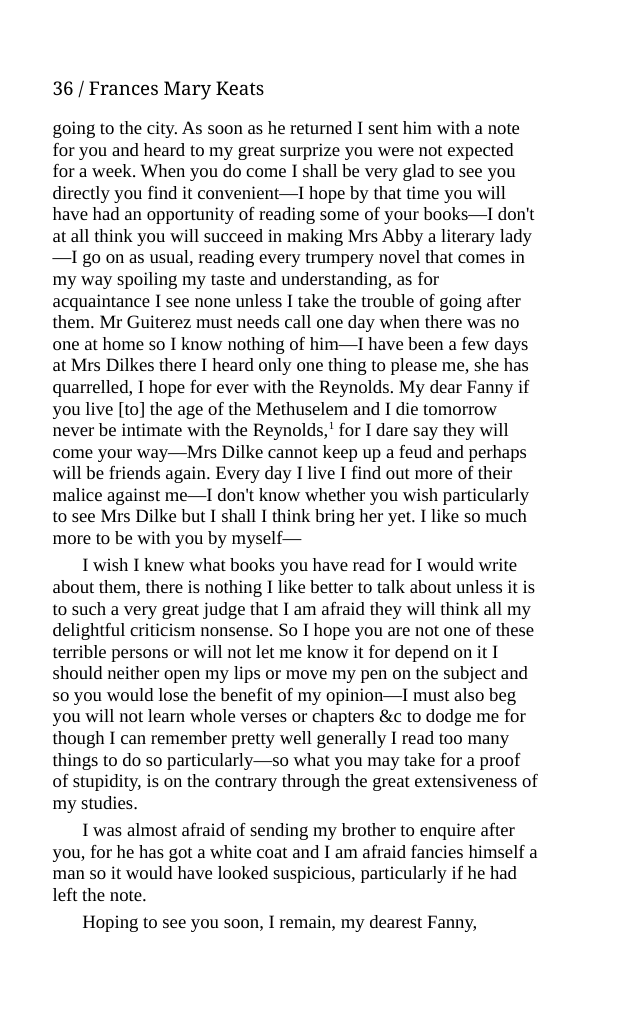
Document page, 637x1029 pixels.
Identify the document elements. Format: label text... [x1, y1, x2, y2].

text going to the city. As soon as he returned I sent him with a note for you and heard to my great surprize you were not expected for a week. When you do come I shall be very glad to see you directly you find it convenient—I hope by that time you will have had an opportunity of reading some of your books—I don't at all think you will succeed in making Mrs Abby a literary lady—I go on as usual, reading every trumpery novel that comes in my way spoiling my taste and understanding, as for acquaintance I see none unless I take the trouble of going after them. Mr Guiterez must needs call one day when there was no one at home so I know nothing of him—I have been a few days at Mrs Dilkes there I heard only one thing to please me, she has quarrelled, I hope for ever with the Reynolds. My dear Fanny if you live [to] the age of the Methuselem and I die tomorrow never be intimate with the Reynolds,1 for I dare say they will come your way—Mrs Dilke cannot keep up a feud and perhaps will be friends again. Every day I live I find out more of their malice against me—I don't know whether you wish particularly to see Mrs Dilke but I shall I think bring her yet. I like so much more to be with you by myself— [52, 117, 538, 548]
text I was almost afraid of sending my brother to enquire after you, for he has got a white coat and I am afraid fancies himself a man so it would have looked suspicious, particularly if he had left the note. [52, 819, 538, 905]
text Hoping to see you soon, I remain, my dearest Fanny, [52, 911, 538, 933]
text I wish I knew what books you have read for I would write about them, there is nothing I like better to talk about unless it is to such a very great judge that I am afraid they will think all my delightful criticism nonsense. So I hope you are not one of these terrible persons or will not let me know it for depend on it I should neither open my lips or move my pen on the subject and so you would lose the benefit of my opinion—I must also beg you will not learn whole verses or chapters &c to dodge me for though I can remember pretty well generally I read too many things to do so particularly—so what you may take for a proof of stupidity, is on the contrary through the great extensiveness of my studies. [52, 554, 538, 813]
